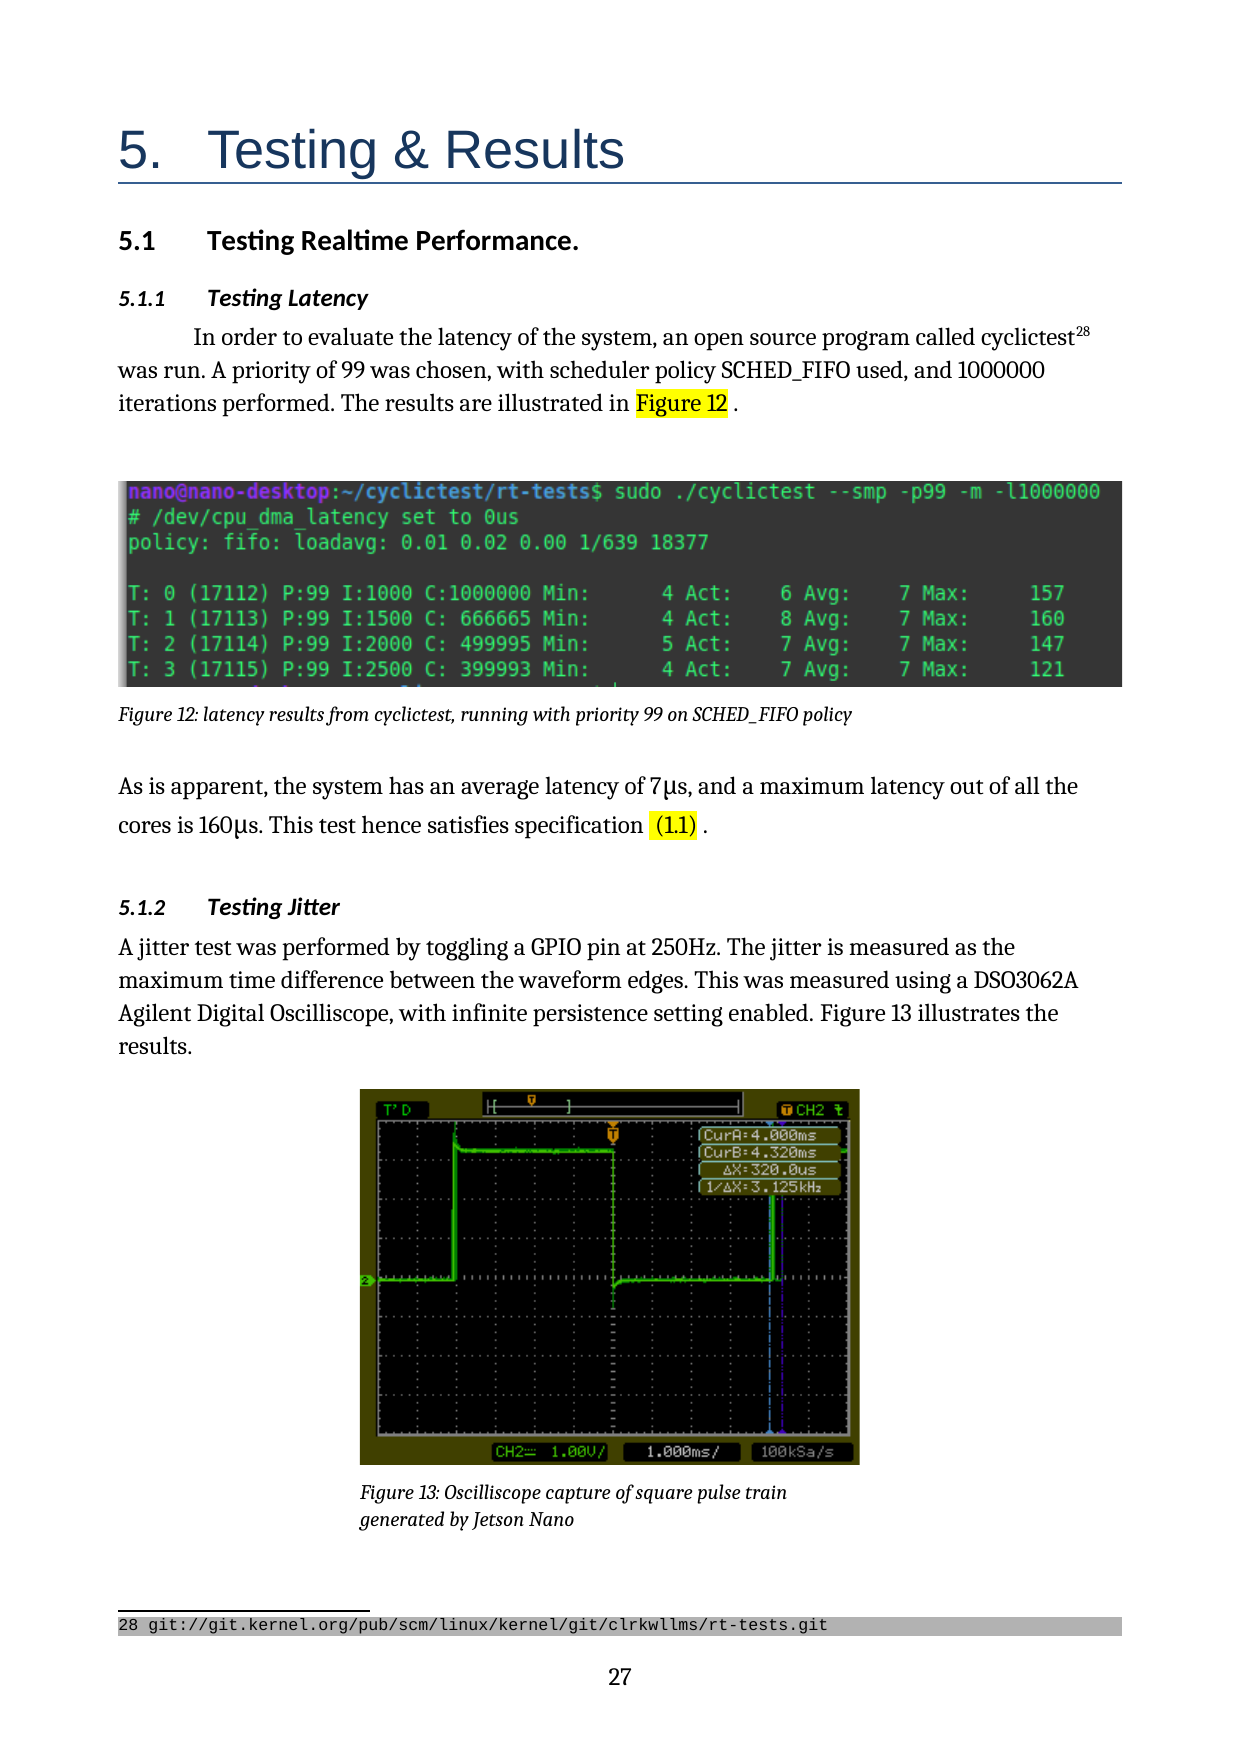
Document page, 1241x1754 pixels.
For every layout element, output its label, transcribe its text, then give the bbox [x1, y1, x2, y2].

text Figure 12: latency results from cyclictest, running with priority 99 on SCHED_FIFO policy [118, 687, 1122, 726]
picture [359, 1089, 860, 1465]
text git://git.kernel.org/pub/scm/linux/kernel/git/clrkwllms/rt-tests.git [118, 1617, 1122, 1636]
subtitle Testing & Results [118, 118, 1122, 182]
subtitle Testing Realtime Performance. [118, 222, 1122, 258]
subtitle Testing Jitter [118, 892, 1122, 922]
subtitle Testing Latency [118, 282, 1122, 312]
text As is apparent, the system has an average latency of 7μs, and a maximum latency out of all the cores is 160μs. This test hence satisfies specification (1.1) . [118, 768, 1122, 841]
text Figure 13: Oscilliscope capture of square pulse train generated by Jetson Nano [360, 1465, 860, 1532]
picture [118, 481, 1123, 687]
text A jitter test was performed by toggling a GPIO pin at 250Hz. The jitter is measured as the maximum time difference between the waveform edges. This was measured using a DSO3062A Agilent Digital Oscilliscope, with infinite persistence setting enabled. Figure 13 illustrates the results. [118, 933, 1122, 1061]
text [118, 468, 1122, 481]
text In order to evaluate the latency of the system, an open source program called cyclictest was run. A priority of 99 was chosen, with scheduler policy SCHED_FIFO used, and 1000000 iterations performed. The results are illustrated in Figure 12 . [118, 323, 1122, 418]
